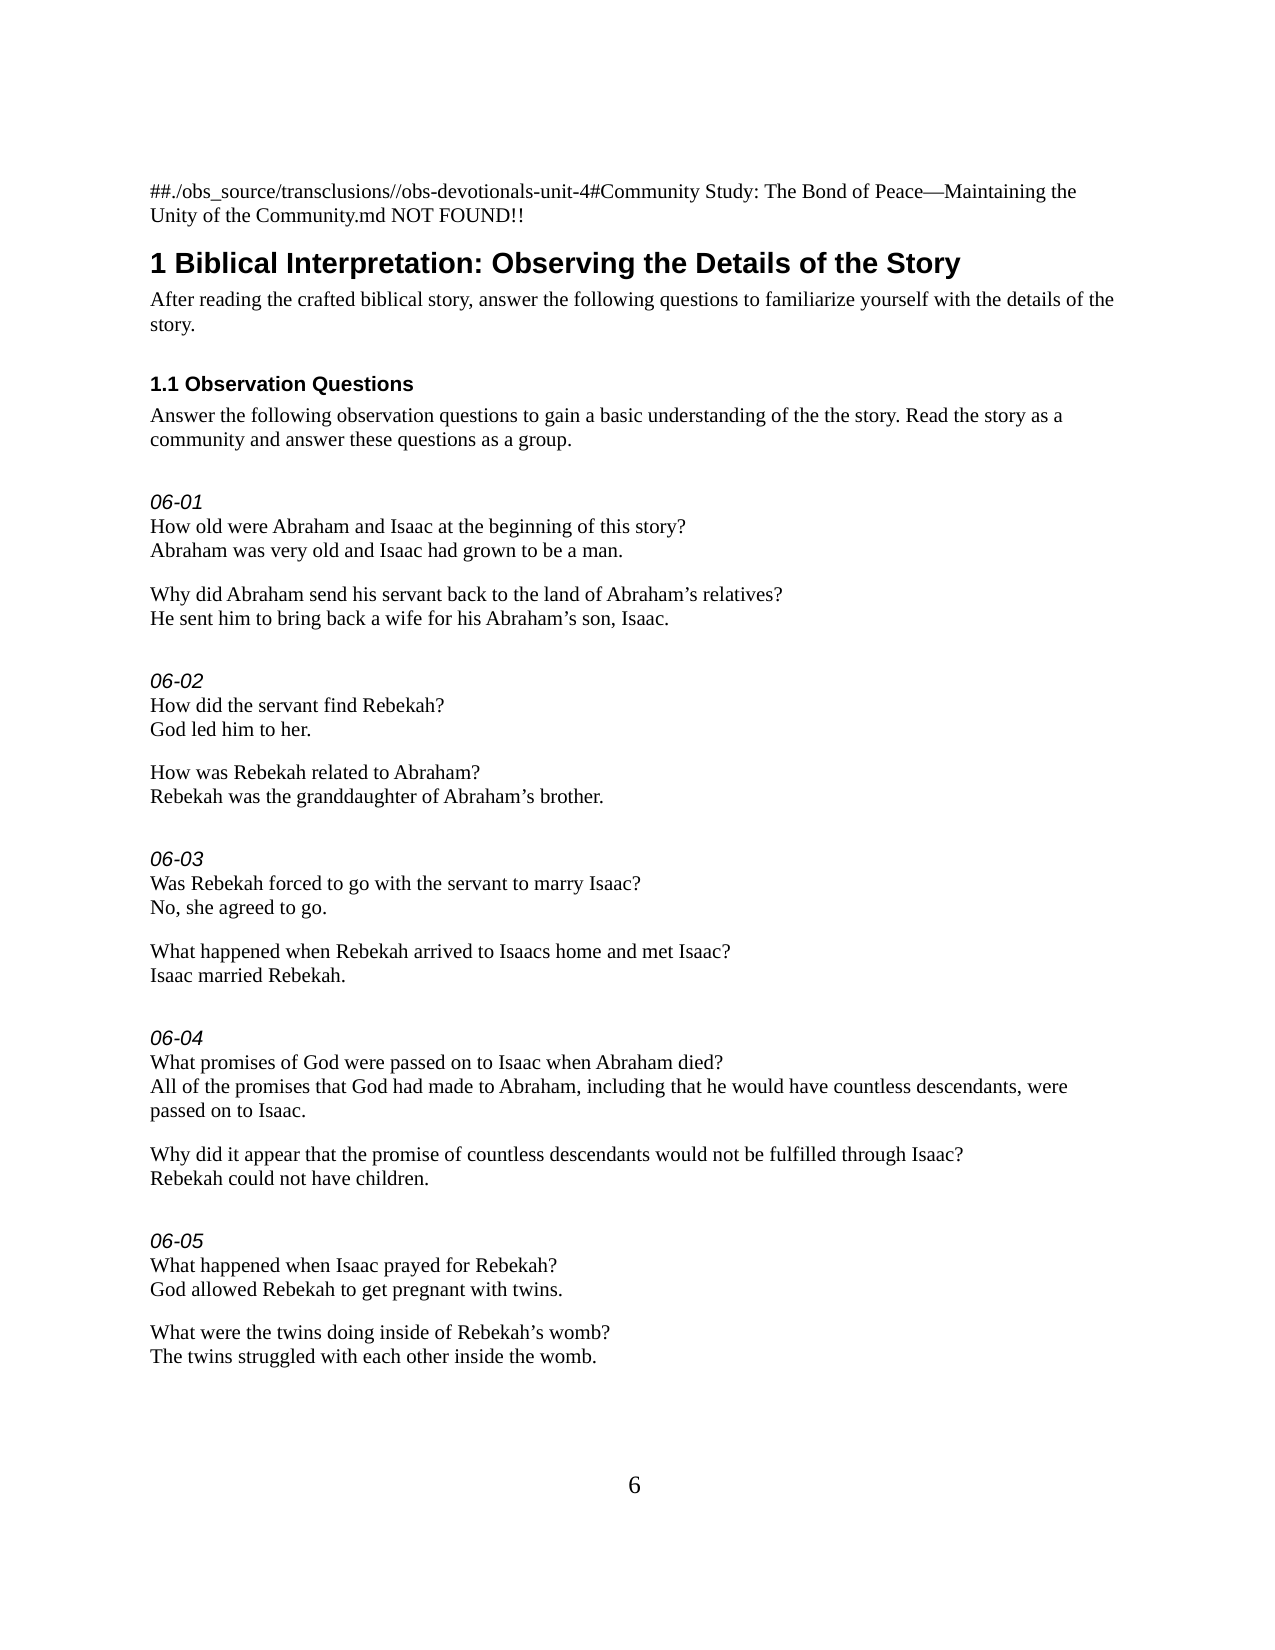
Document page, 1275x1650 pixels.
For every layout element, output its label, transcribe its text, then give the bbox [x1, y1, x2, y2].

text Why did Abraham send his servant back to the land of Abraham’s relatives? He sent him to bring back a wife for his Abraham’s son, Isaac. [150, 582, 1125, 630]
text What were the twins doing inside of Rebekah’s womb? The twins struggled with each other inside the womb. [150, 1320, 1125, 1368]
text What happened when Isaac prayed for Rebekah? God allowed Rebekah to get pregnant with twins. [150, 1253, 1125, 1301]
text What promises of God were passed on to Isaac when Abraham died? All of the promises that God had made to Abraham, including that he would have countless descendants, were passed on to Isaac. [150, 1050, 1125, 1122]
text Answer the following observation questions to gain a basic understanding of the the story. Read the story as a community and answer these questions as a group. [150, 403, 1125, 451]
text Was Rebekah forced to go with the servant to marry Isaac? No, she agreed to go. [150, 871, 1125, 919]
subtitle 06-04 [150, 1026, 1125, 1050]
subtitle 06-02 [150, 669, 1125, 693]
text After reading the crafted biblical story, answer the following questions to familiarize yourself with the details of the story. [150, 287, 1125, 336]
subtitle 06-05 [150, 1229, 1125, 1253]
subtitle 06-03 [150, 847, 1125, 871]
text How old were Abraham and Isaac at the beginning of this story? Abraham was very old and Isaac had grown to be a man. [150, 514, 1125, 562]
subtitle 06-01 [150, 490, 1125, 514]
text Why did it appear that the promise of countless descendants would not be fulfilled through Isaac? Rebekah could not have children. [150, 1142, 1125, 1190]
text What happened when Rebekah arrived to Isaacs home and met Isaac? Isaac married Rebekah. [150, 939, 1125, 987]
text ##./obs_source/transclusions//obs-devotionals-unit-4#Community Study: The Bond of Peace—Maintaining the Unity of the Community.md NOT FOUND!! [150, 179, 1125, 227]
subtitle 1 Biblical Interpretation: Observing the Details of the Story [150, 246, 1125, 280]
subtitle 1.1 Observation Questions [150, 371, 1125, 395]
text How did the servant find Rebekah? God led him to her. [150, 693, 1125, 741]
text How was Rebekah related to Abraham? Rebekah was the granddaughter of Abraham’s brother. [150, 760, 1125, 808]
